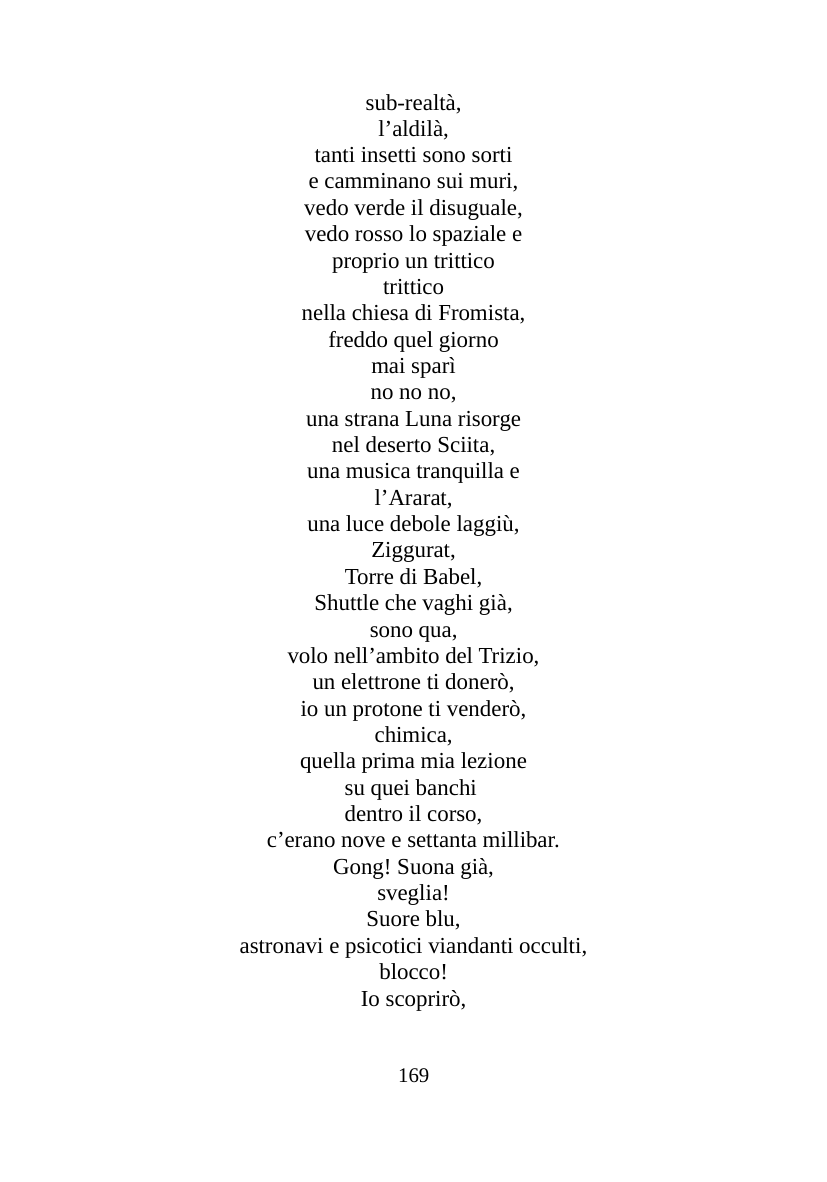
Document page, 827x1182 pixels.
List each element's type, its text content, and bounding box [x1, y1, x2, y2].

text trittico [88, 273, 738, 299]
text su quei banchi [88, 774, 738, 800]
text proprio un trittico [88, 247, 738, 273]
text sub-realtà, [88, 88, 738, 115]
text l’aldilà, [88, 115, 738, 141]
text tanti insetti sono sorti [88, 141, 738, 168]
text sveglia! [88, 879, 738, 906]
text Suore blu, [88, 906, 738, 932]
text Gong! Suona già, [88, 853, 738, 879]
text Io scoprirò, [88, 984, 738, 1011]
text volo nell’ambito del Trizio, [88, 642, 738, 668]
text freddo quel giorno [88, 326, 738, 352]
text una strana Luna risorge [88, 405, 738, 431]
text e camminano sui muri, [88, 168, 738, 194]
text una musica tranquilla e [88, 457, 738, 484]
text vedo rosso lo spaziale e [88, 220, 738, 247]
text dentro il corso, [88, 800, 738, 826]
text Ziggurat, [88, 537, 738, 563]
text nella chiesa di Fromista, [88, 299, 738, 326]
text nel deserto Sciita, [88, 431, 738, 457]
text mai sparì [88, 352, 738, 378]
text l’Ararat, [88, 484, 738, 510]
text sono qua, [88, 616, 738, 642]
text no no no, [88, 378, 738, 405]
text Torre di Babel, [88, 563, 738, 589]
text c’erano nove e settanta millibar. [88, 826, 738, 853]
text chimica, [88, 721, 738, 747]
text quella prima mia lezione [88, 747, 738, 774]
text vedo verde il disuguale, [88, 194, 738, 220]
text Shuttle che vaghi già, [88, 589, 738, 616]
text una luce debole laggiù, [88, 510, 738, 537]
text blocco! [88, 958, 738, 984]
text astronavi e psicotici viandanti occulti, [88, 932, 738, 958]
text un elettrone ti donerò, [88, 668, 738, 695]
text io un protone ti venderò, [88, 695, 738, 721]
